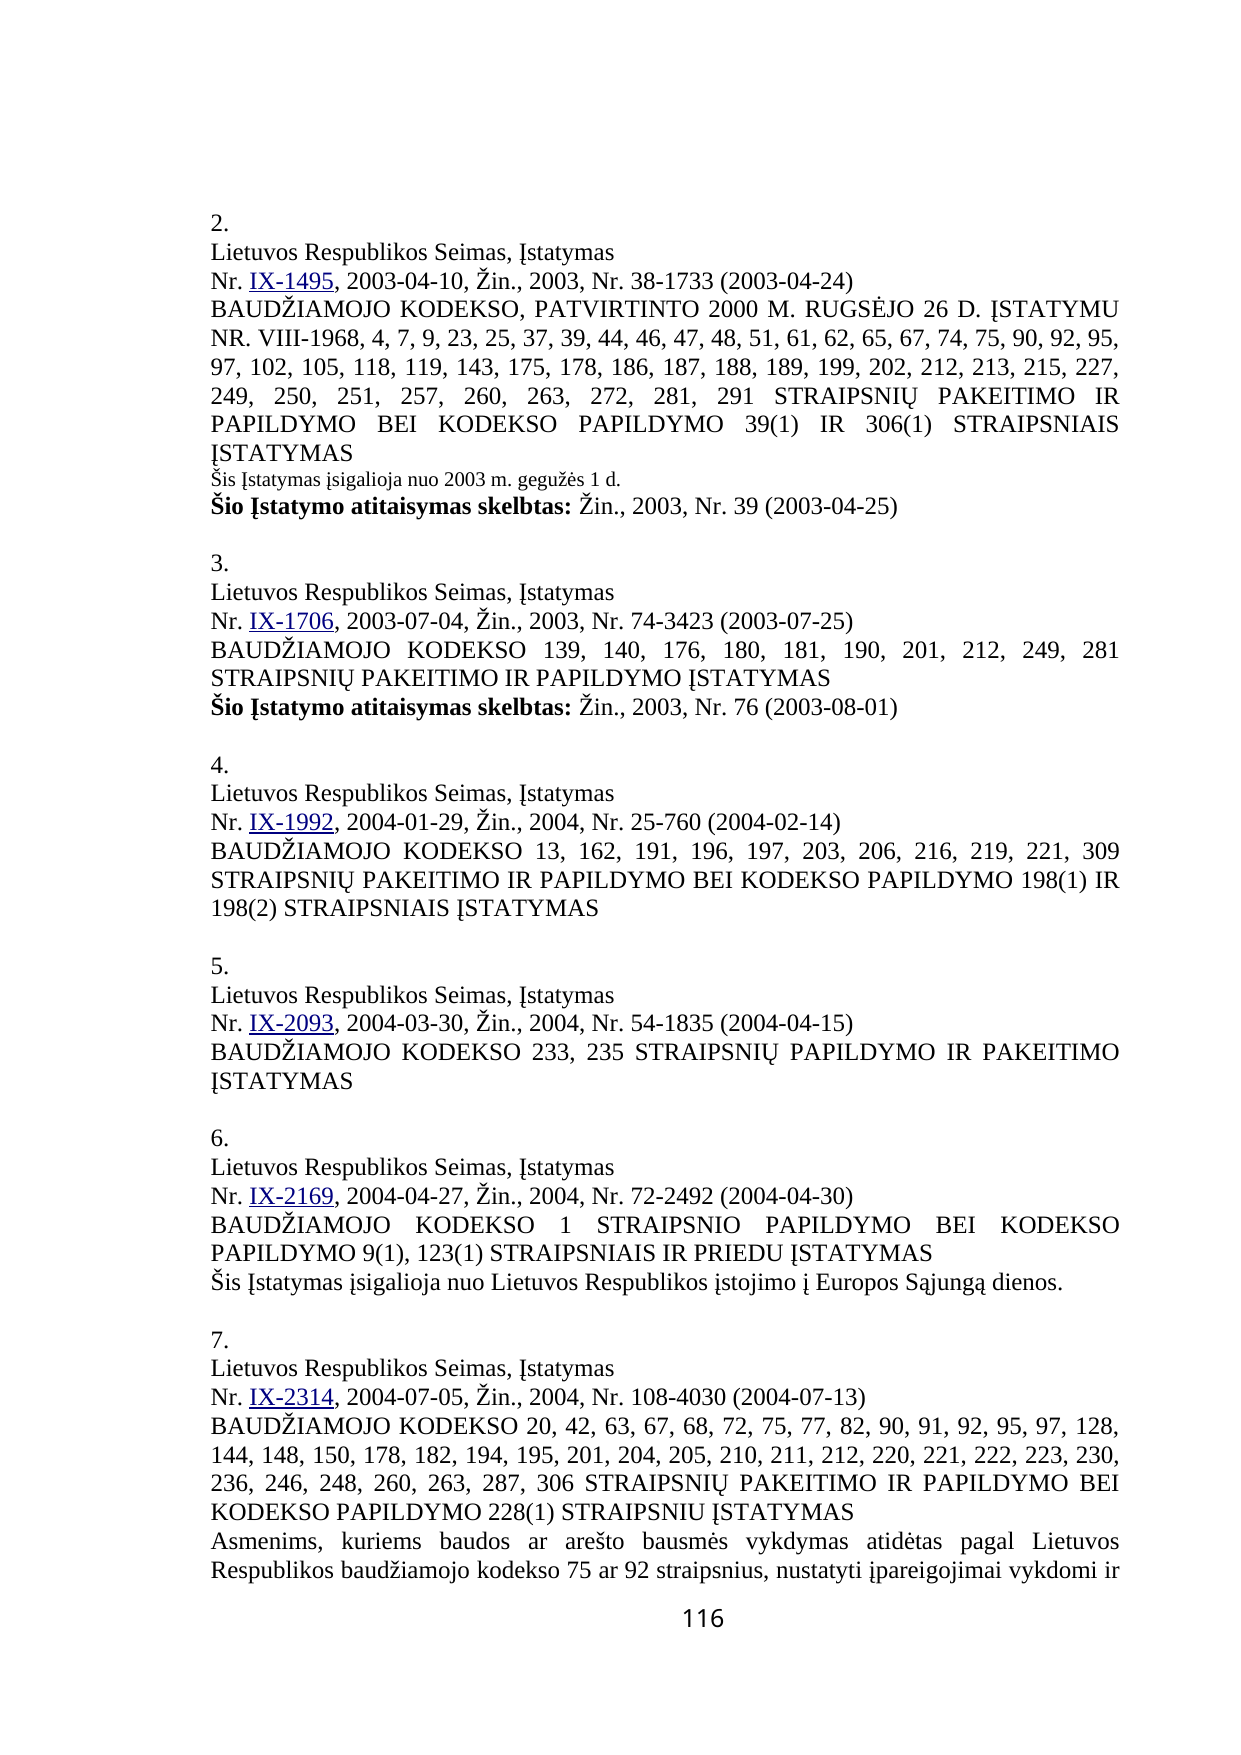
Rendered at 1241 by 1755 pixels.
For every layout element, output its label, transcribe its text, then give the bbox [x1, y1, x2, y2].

text Lietuvos Respublikos Seimas, Įstatymas [210, 237, 1120, 266]
text 3. [210, 548, 1120, 577]
text Nr. IX-1495, 2003-04-10, Žin., 2003, Nr. 38-1733 (2003-04-24) [210, 266, 1120, 294]
text Nr. IX-2093, 2004-03-30, Žin., 2004, Nr. 54-1835 (2004-04-15) [210, 1008, 1120, 1037]
text Lietuvos Respublikos Seimas, Įstatymas [210, 980, 1120, 1008]
text 6. [210, 1123, 1120, 1152]
text Lietuvos Respublikos Seimas, Įstatymas [210, 577, 1120, 606]
text Lietuvos Respublikos Seimas, Įstatymas [210, 778, 1120, 807]
text Lietuvos Respublikos Seimas, Įstatymas [210, 1152, 1120, 1181]
text Nr. IX-2314, 2004-07-05, Žin., 2004, Nr. 108-4030 (2004-07-13) [210, 1382, 1120, 1411]
text 4. [210, 750, 1120, 778]
text Lietuvos Respublikos Seimas, Įstatymas [210, 1353, 1120, 1382]
text BAUDŽIAMOJO KODEKSO 20, 42, 63, 67, 68, 72, 75, 77, 82, 90, 91, 92, 95, 97, 128, 144, 148, 150, 178, 182, 194, 195, 201, 204, 205, 210, 211, 212, 220, 221, 222, 223, 230, 236, 246, 248, 260, 263, 287, 306 STRAIPSNIŲ PAKEITIMO IR PAPILDYMO BEI KODEKSO PAPILDYMO 228(1) STRAIPSNIU ĮSTATYMAS [210, 1411, 1120, 1526]
text Nr. IX-1992, 2004-01-29, Žin., 2004, Nr. 25-760 (2004-02-14) [210, 807, 1120, 836]
text BAUDŽIAMOJO KODEKSO 13, 162, 191, 196, 197, 203, 206, 216, 219, 221, 309 STRAIPSNIŲ PAKEITIMO IR PAPILDYMO BEI KODEKSO PAPILDYMO 198(1) IR 198(2) STRAIPSNIAIS ĮSTATYMAS [210, 836, 1120, 922]
text 5. [210, 951, 1120, 980]
text Asmenims, kuriems baudos ar arešto bausmės vykdymas atidėtas pagal Lietuvos Respublikos baudžiamojo kodekso 75 ar 92 straipsnius, nustatyti įpareigojimai vykdomi ir [210, 1526, 1120, 1583]
text 7. [210, 1325, 1120, 1353]
text Nr. IX-2169, 2004-04-27, Žin., 2004, Nr. 72-2492 (2004-04-30) [210, 1181, 1120, 1210]
text BAUDŽIAMOJO KODEKSO 1 STRAIPSNIO PAPILDYMO BEI KODEKSO PAPILDYMO 9(1), 123(1) STRAIPSNIAIS IR PRIEDU ĮSTATYMAS [210, 1210, 1120, 1267]
text Šis Įstatymas įsigalioja nuo 2003 m. gegužės 1 d. [210, 467, 1120, 491]
text Nr. IX-1706, 2003-07-04, Žin., 2003, Nr. 74-3423 (2003-07-25) [210, 606, 1120, 635]
text Šio Įstatymo atitaisymas skelbtas: Žin., 2003, Nr. 39 (2003-04-25) [210, 491, 1120, 520]
text Šis Įstatymas įsigalioja nuo Lietuvos Respublikos įstojimo į Europos Sąjungą dienos. [210, 1267, 1120, 1296]
text Šio Įstatymo atitaisymas skelbtas: Žin., 2003, Nr. 76 (2003-08-01) [210, 692, 1120, 721]
text BAUDŽIAMOJO KODEKSO 139, 140, 176, 180, 181, 190, 201, 212, 249, 281 STRAIPSNIŲ PAKEITIMO IR PAPILDYMO ĮSTATYMAS [210, 635, 1120, 692]
text 2. [210, 208, 1120, 237]
text BAUDŽIAMOJO KODEKSO 233, 235 STRAIPSNIŲ PAPILDYMO IR PAKEITIMO ĮSTATYMAS [210, 1037, 1120, 1095]
text BAUDŽIAMOJO KODEKSO, PATVIRTINTO 2000 M. RUGSĖJO 26 D. ĮSTATYMU NR. VIII-1968, 4, 7, 9, 23, 25, 37, 39, 44, 46, 47, 48, 51, 61, 62, 65, 67, 74, 75, 90, 92, 95, 97, 102, 105, 118, 119, 143, 175, 178, 186, 187, 188, 189, 199, 202, 212, 213, 215, 227, 249, 250, 251, 257, 260, 263, 272, 281, 291 STRAIPSNIŲ PAKEITIMO IR PAPILDYMO BEI KODEKSO PAPILDYMO 39(1) IR 306(1) STRAIPSNIAIS ĮSTATYMAS [210, 294, 1120, 467]
